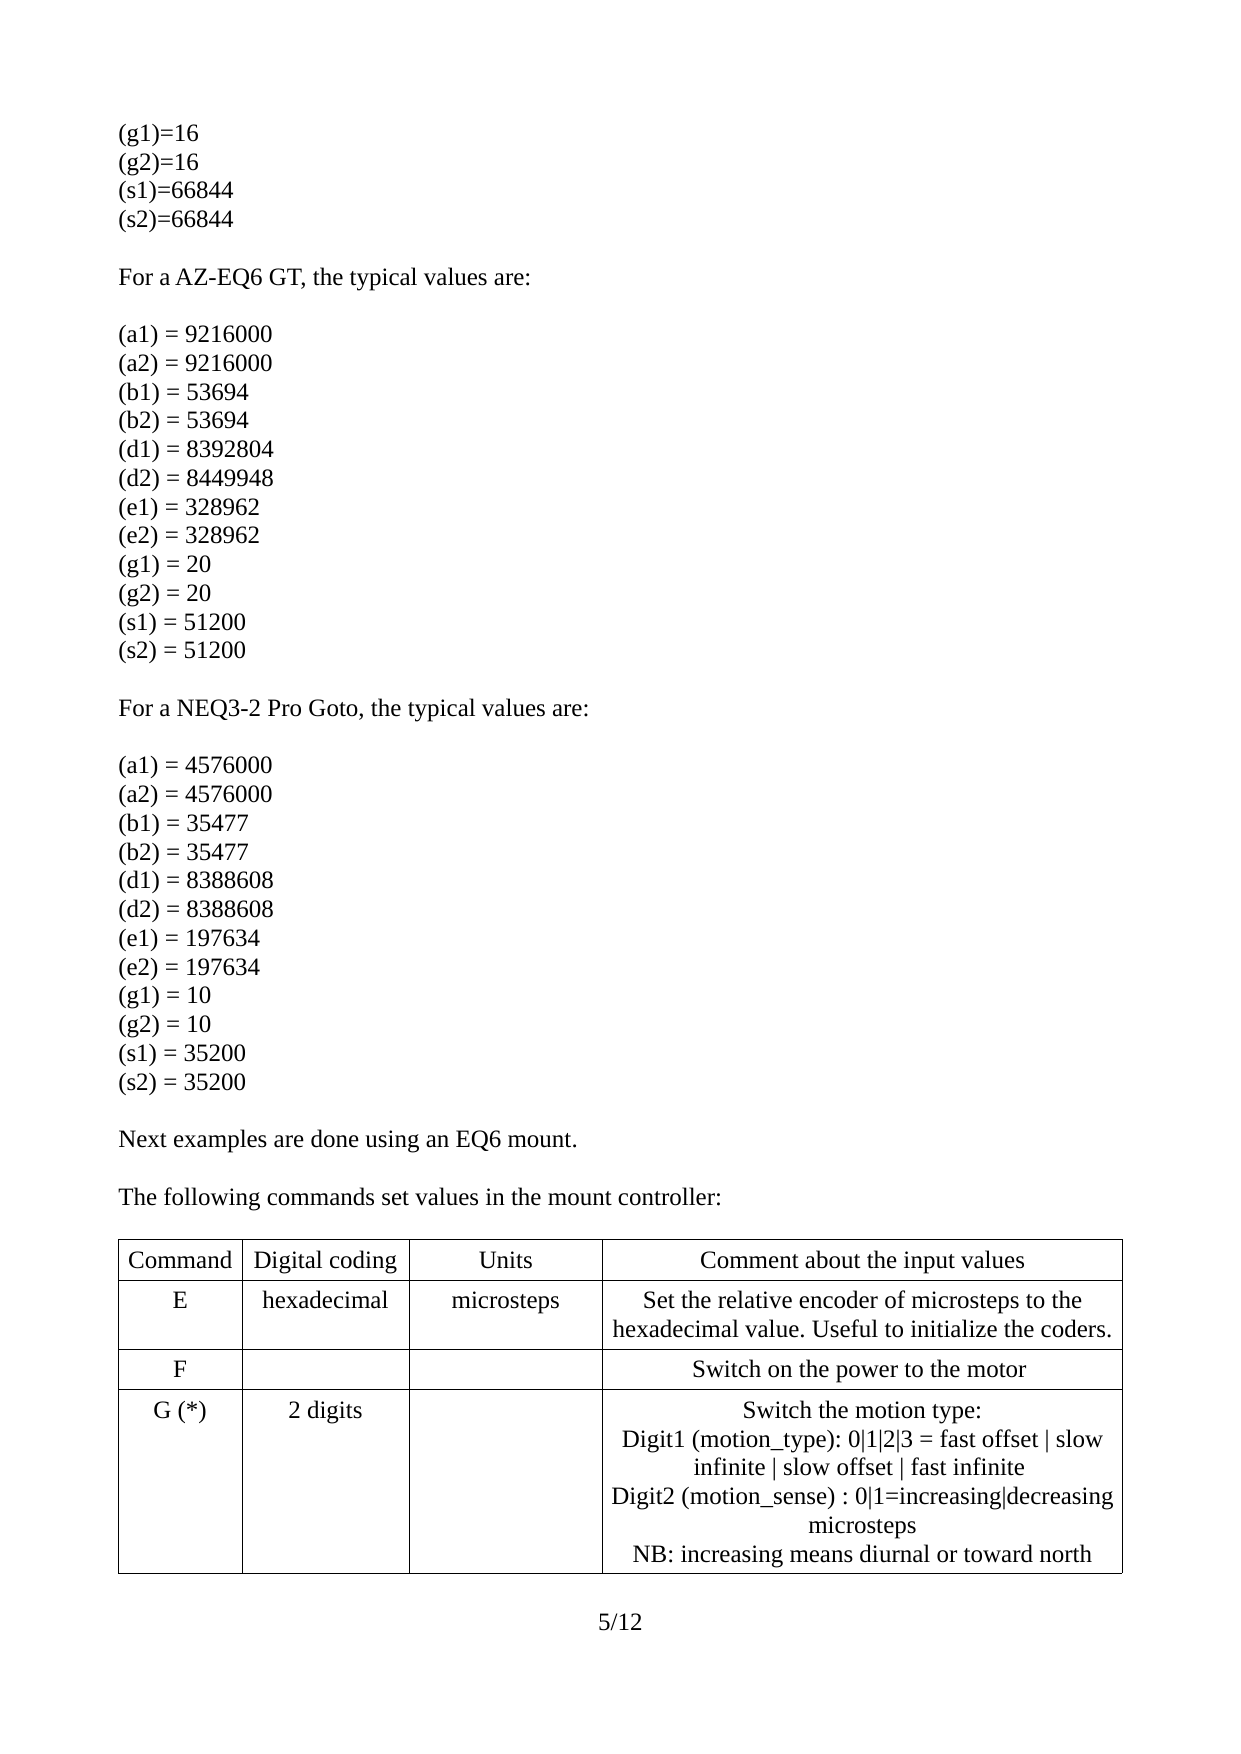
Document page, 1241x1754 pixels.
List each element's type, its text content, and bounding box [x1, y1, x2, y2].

text (g2) = 20 [118, 578, 1122, 607]
table_cell Switch the motion type: Digit1 (motion_type): 0|1|2|3 = fast offset | slow infinite | slow offset | fast infinite Digit2 (motion_sense) : 0|1=increasing|decreasing microsteps NB: increasing means diurnal or toward north [603, 1390, 1122, 1573]
text (e1) = 328962 [118, 492, 1122, 521]
text (d1) = 8388608 [118, 866, 1122, 894]
table_cell F [119, 1350, 242, 1389]
text (a2) = 9216000 [118, 348, 1122, 377]
table_header Command [119, 1240, 242, 1280]
text (g2) = 10 [118, 1009, 1122, 1038]
text For a AZ-EQ6 GT, the typical values are: [118, 262, 1122, 291]
text (s2) = 51200 [118, 636, 1122, 664]
text The following commands set values in the mount controller: [118, 1182, 1122, 1211]
text (d1) = 8392804 [118, 434, 1122, 463]
text (a1) = 9216000 [118, 319, 1122, 348]
table_cell E [119, 1281, 242, 1349]
text (g1) = 20 [118, 549, 1122, 578]
table_header Units [410, 1240, 602, 1280]
table_cell microsteps [410, 1281, 602, 1349]
text (g2)=16 [118, 147, 1122, 176]
table_cell [243, 1350, 409, 1389]
text Next examples are done using an EQ6 mount. [118, 1124, 1122, 1153]
table_header Digital coding [243, 1240, 409, 1280]
text (b1) = 53694 [118, 377, 1122, 406]
text (s2)=66844 [118, 204, 1122, 233]
text (b2) = 35477 [118, 837, 1122, 866]
text (a2) = 4576000 [118, 779, 1122, 808]
table_cell [410, 1350, 602, 1389]
table_cell G (*) [119, 1390, 242, 1573]
text (e2) = 328962 [118, 521, 1122, 549]
text (b2) = 53694 [118, 406, 1122, 434]
table_cell Switch on the power to the motor [603, 1350, 1122, 1389]
text (s2) = 35200 [118, 1067, 1122, 1124]
text (s1) = 35200 [118, 1038, 1122, 1067]
table_cell 2 digits [243, 1390, 409, 1573]
text (g1)=16 [118, 118, 1122, 147]
text (d2) = 8388608 [118, 894, 1122, 923]
table_cell Set the relative encoder of microsteps to the hexadecimal value. Useful to initialize the coders. [603, 1281, 1122, 1349]
text (s1) = 51200 [118, 607, 1122, 636]
text (e2) = 197634 [118, 952, 1122, 981]
text (e1) = 197634 [118, 923, 1122, 952]
table_cell [410, 1390, 602, 1573]
text For a NEQ3-2 Pro Goto, the typical values are: [118, 693, 1122, 722]
text (s1)=66844 [118, 176, 1122, 204]
text (d2) = 8449948 [118, 463, 1122, 492]
table_header Comment about the input values [603, 1240, 1122, 1280]
table_cell hexadecimal [243, 1281, 409, 1349]
text (a1) = 4576000 [118, 751, 1122, 779]
text (b1) = 35477 [118, 808, 1122, 837]
text (g1) = 10 [118, 981, 1122, 1009]
